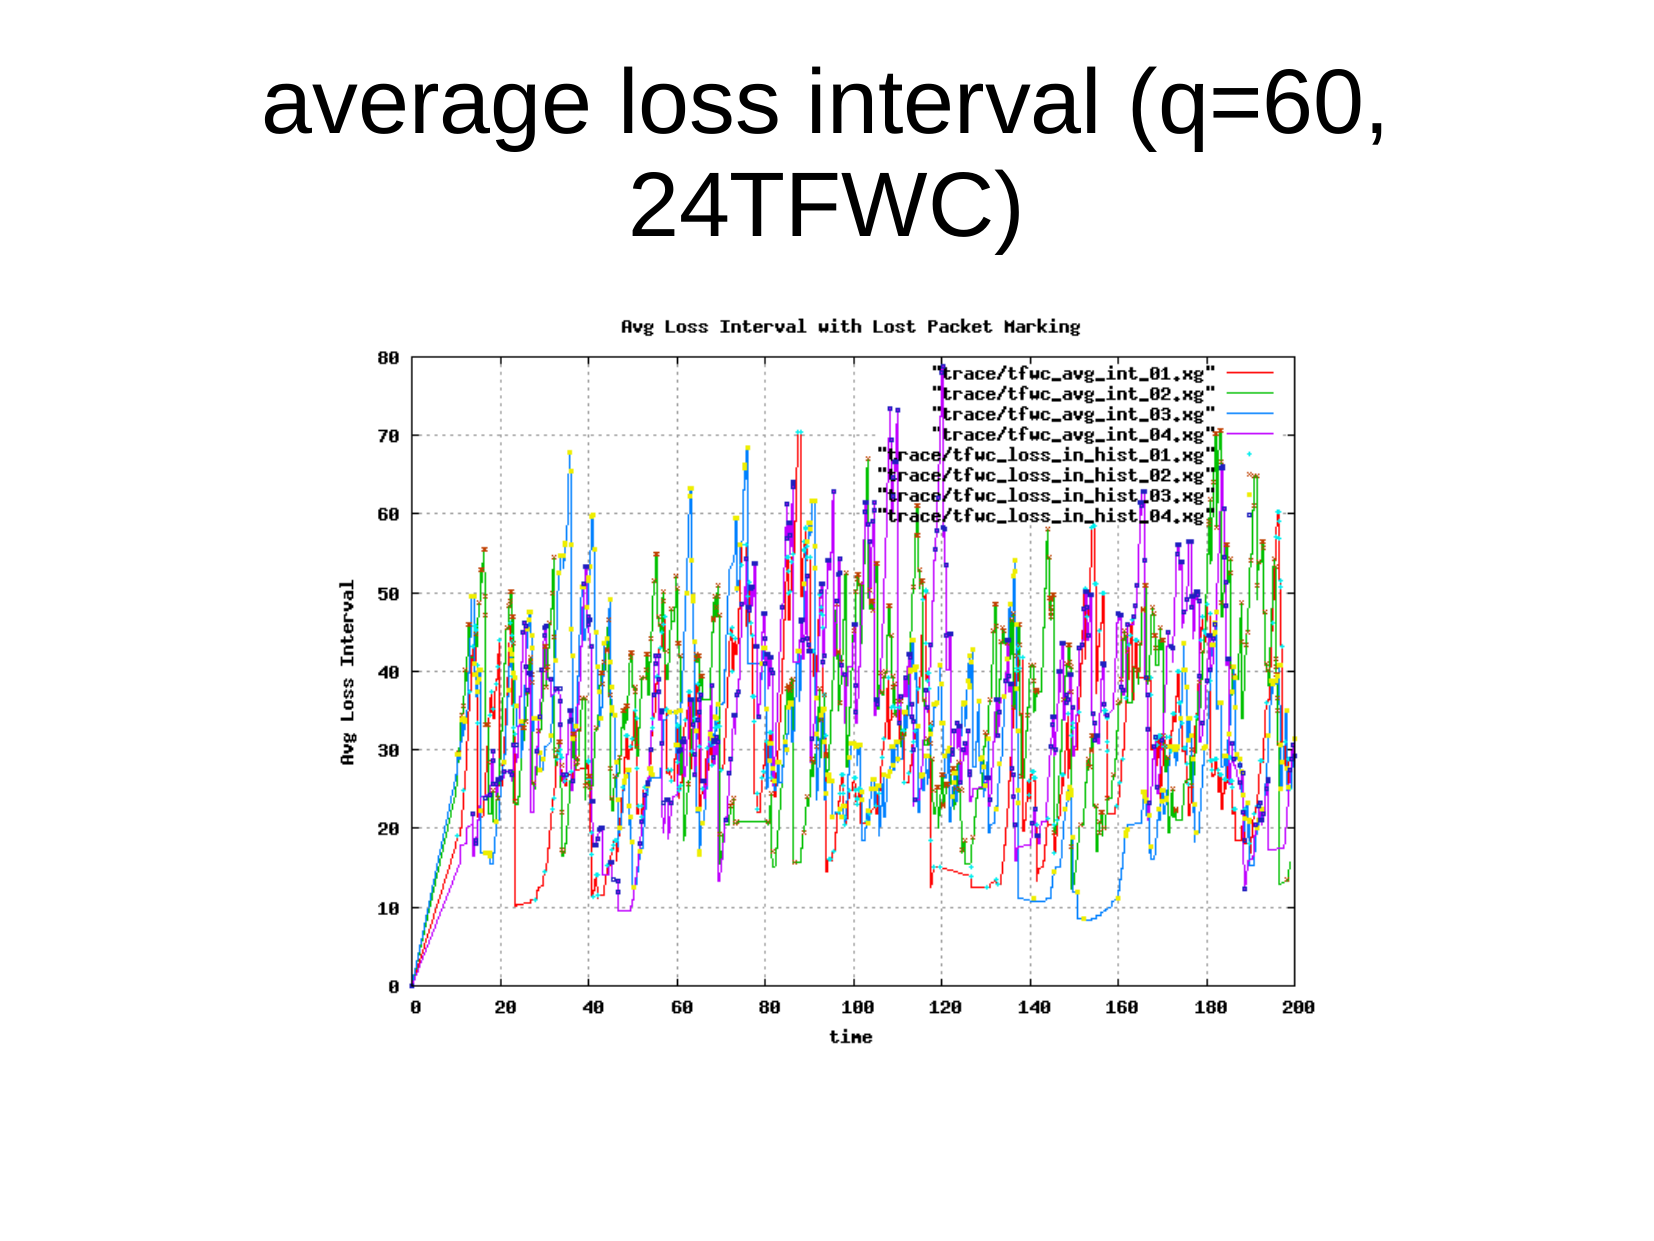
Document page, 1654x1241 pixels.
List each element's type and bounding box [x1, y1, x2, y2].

picture [327, 297, 1327, 1048]
